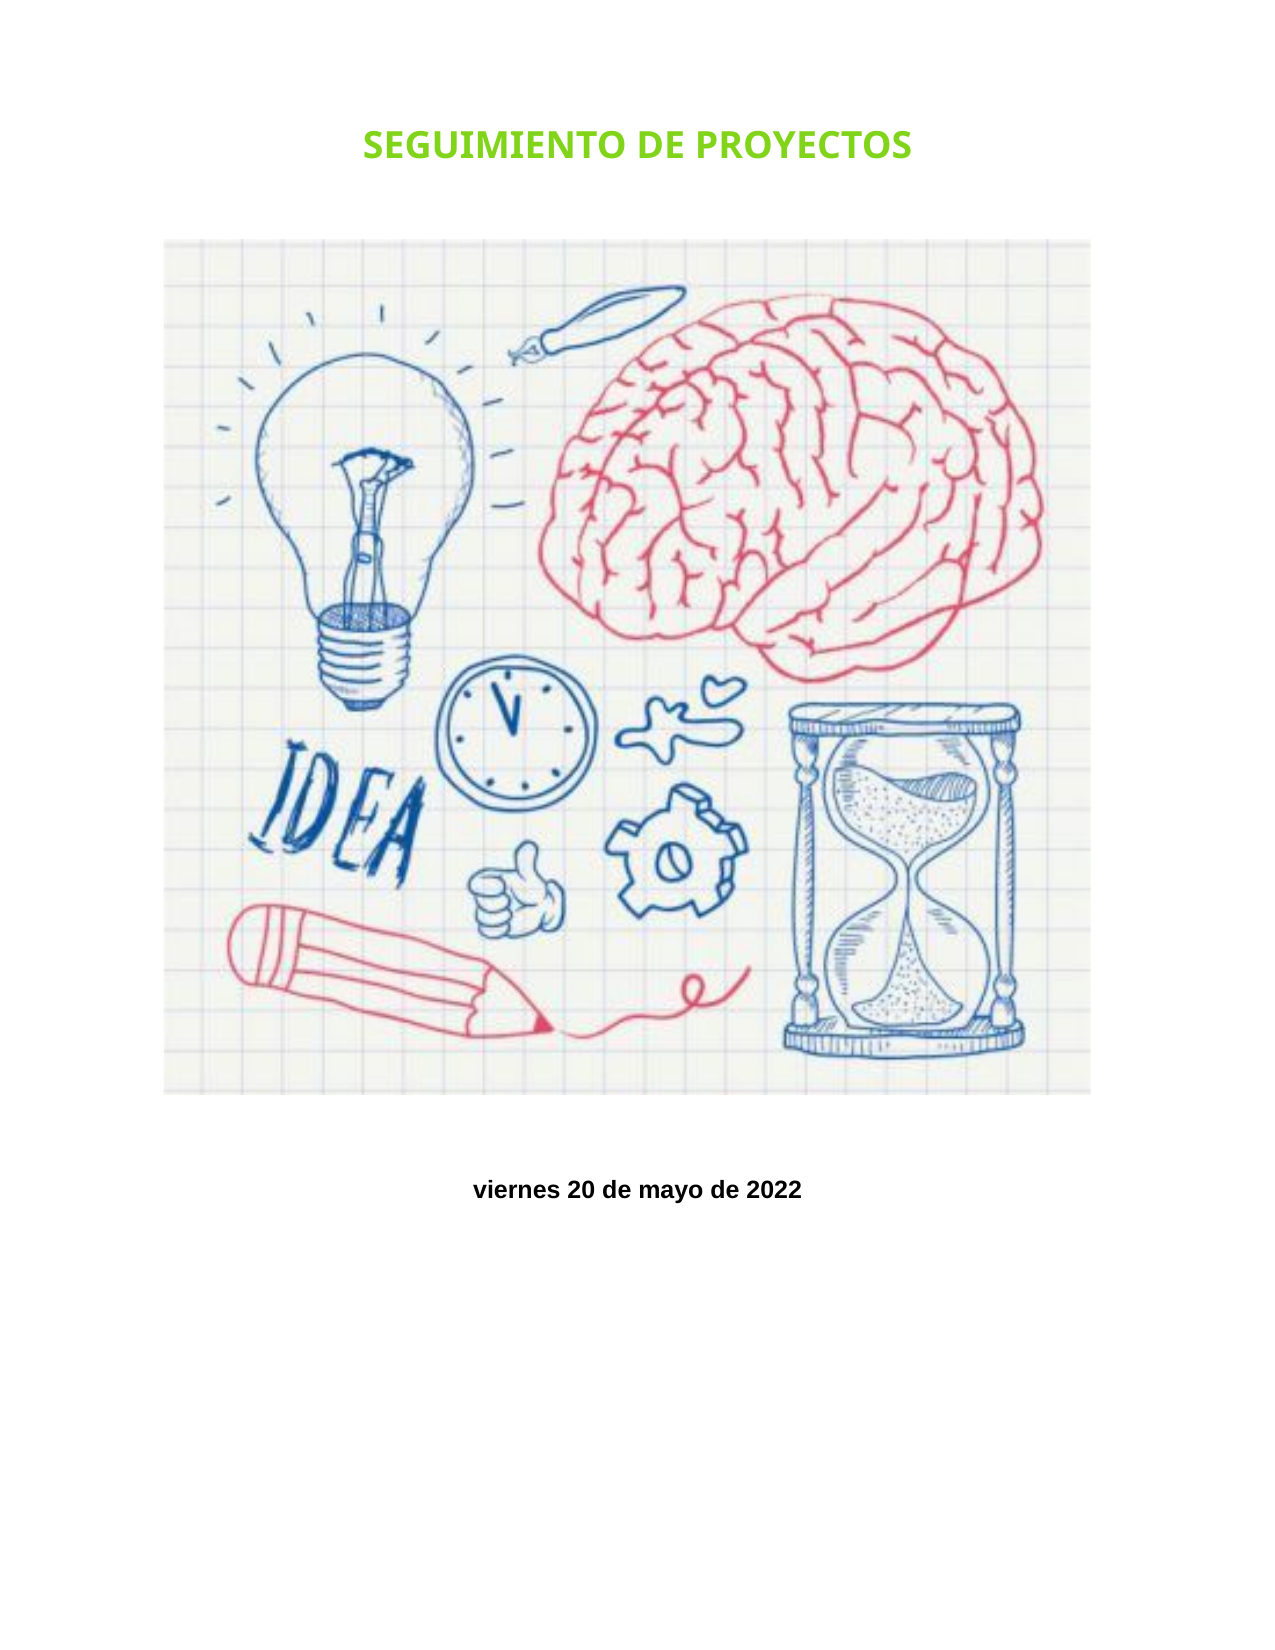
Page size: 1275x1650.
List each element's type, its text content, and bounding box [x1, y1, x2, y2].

text jueves 19 de mayo de 2022 [118, 1175, 1157, 1204]
picture [163, 239, 1091, 1095]
text SEGUIMIENTO DE PROYECTOS [118, 118, 1157, 169]
